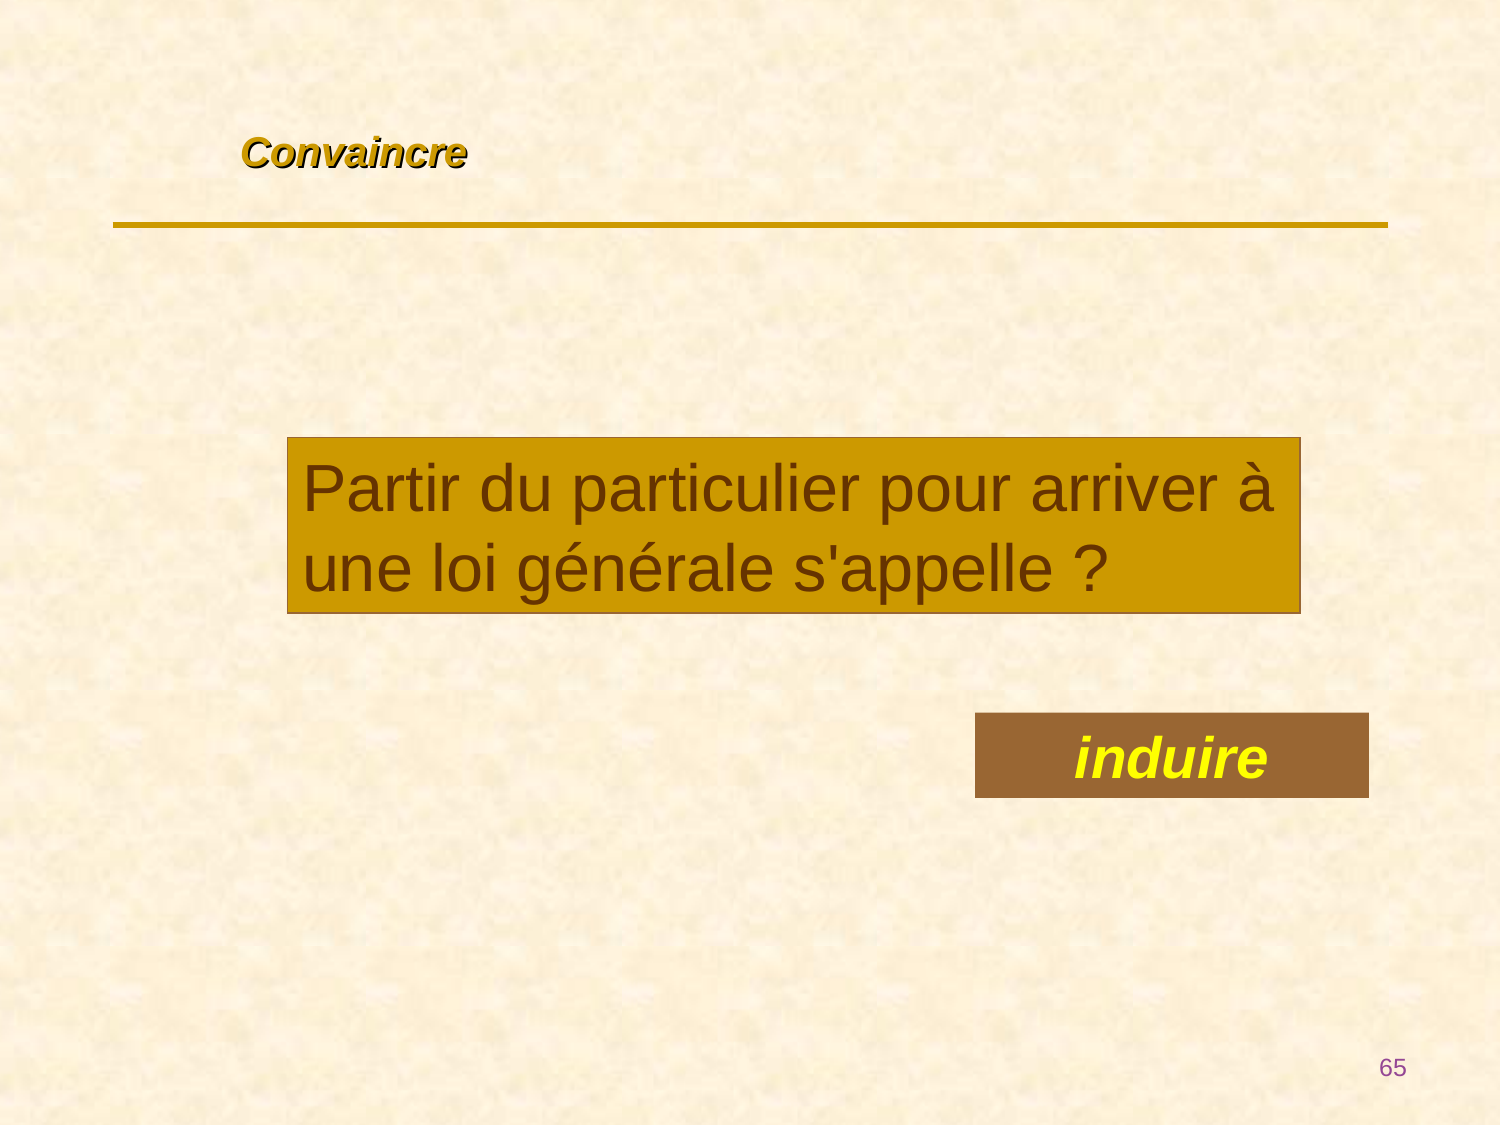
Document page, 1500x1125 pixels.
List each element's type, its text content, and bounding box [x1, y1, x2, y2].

text_box induire [975, 712, 1369, 798]
text_box Convaincre [225, 116, 483, 183]
text_box Partir du particulier pour arriver à une loi générale s'appelle ? [287, 437, 1300, 613]
picture [0, 0, 1500, 1125]
